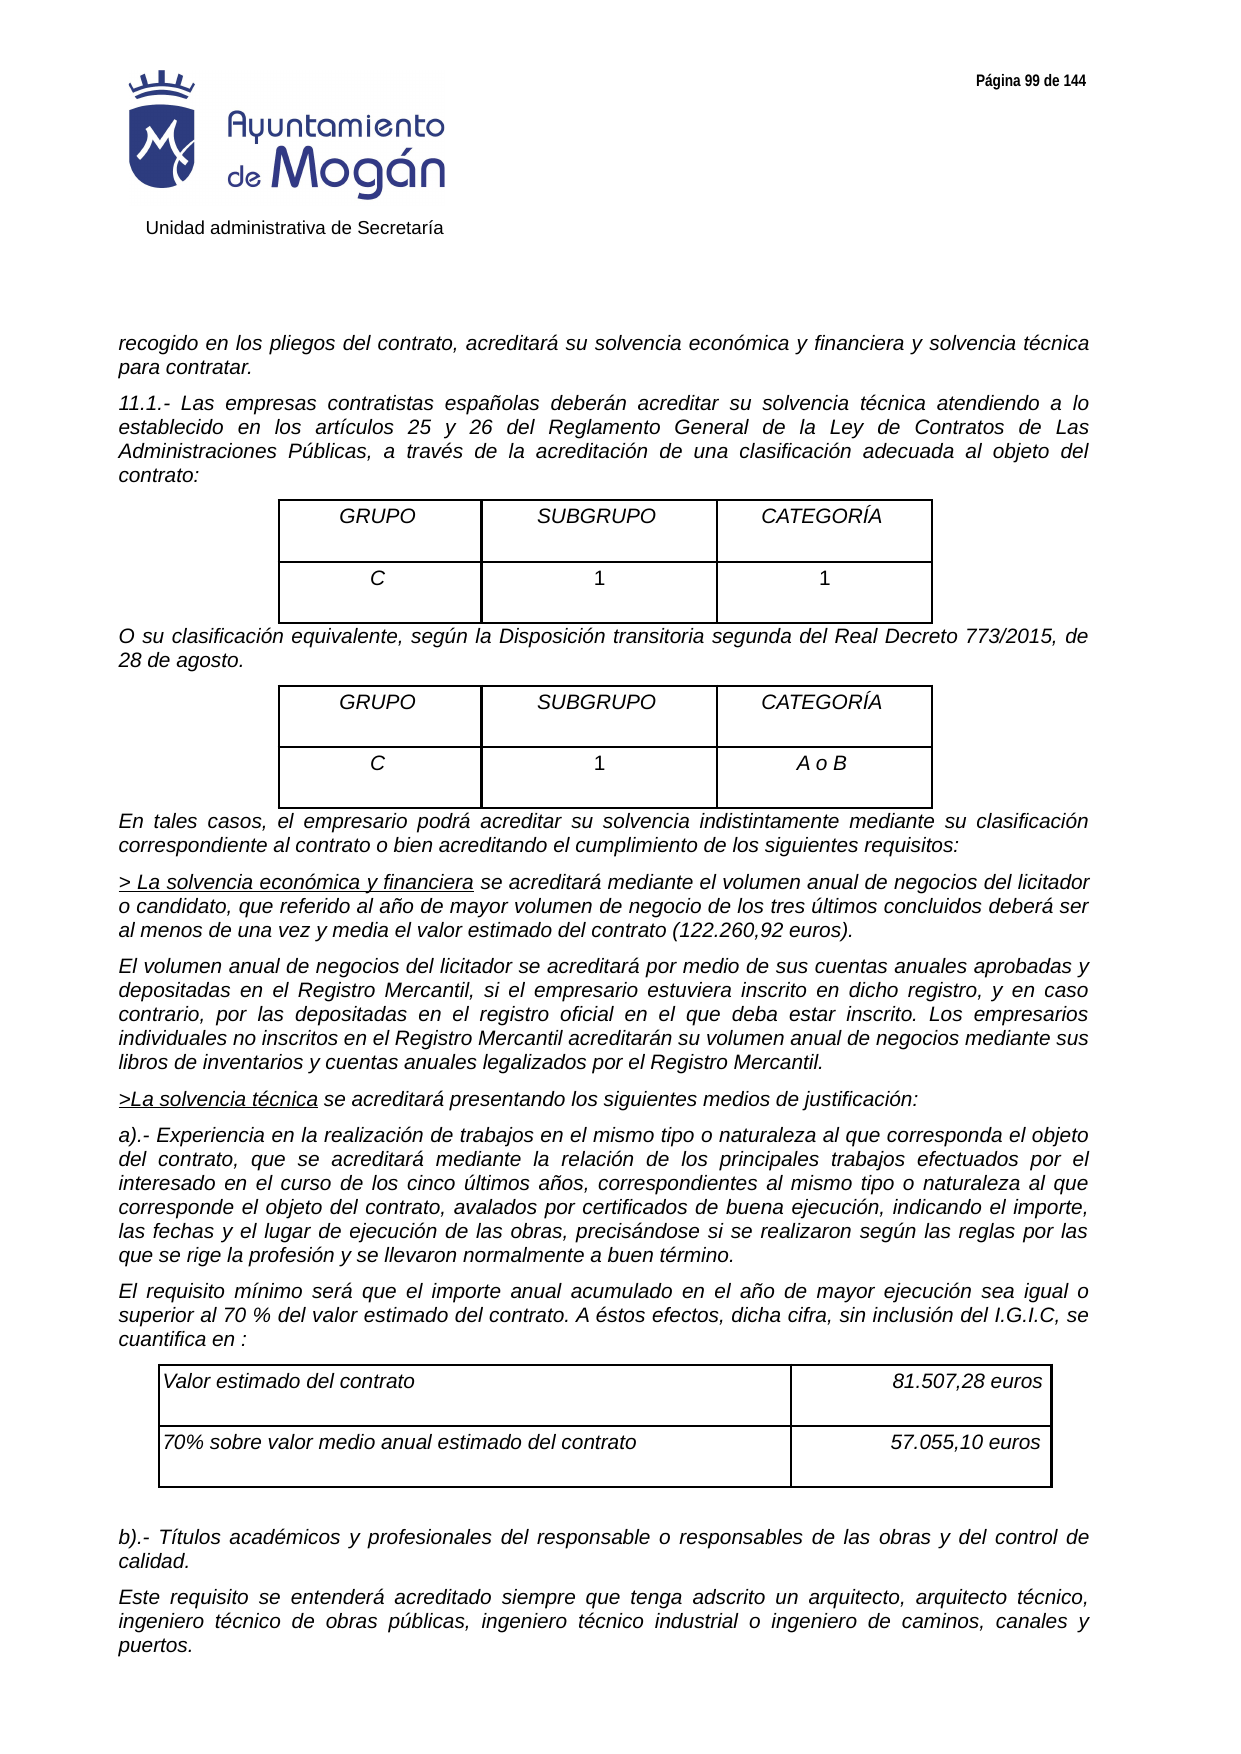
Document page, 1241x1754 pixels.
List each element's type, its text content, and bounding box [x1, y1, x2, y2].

table_header 81.507,28 euros [792, 1366, 1050, 1425]
text >La solvencia técnica se acreditará presentando los siguientes medios de justificación: [118, 1086, 1092, 1110]
table_header CATEGORÍA [718, 501, 931, 561]
text b).- Títulos académicos y profesionales del responsable o responsables de las obras y del control de calidad. [118, 1525, 1092, 1573]
text 11.1.- Las empresas contratistas españolas deberán acreditar su solvencia técnica atendiendo a lo establecido en los artículos 25 y 26 del Reglamento General de la Ley de Contratos de Las Administraciones Públicas, a través de la acreditación de una clasificación adecuada al objeto del contrato: [118, 391, 1092, 487]
table_cell 1 [483, 563, 716, 622]
table_cell 57.055,10 euros [792, 1427, 1050, 1486]
table_cell 1 [718, 563, 931, 622]
table_header GRUPO [280, 687, 480, 746]
text Este requisito se entenderá acreditado siempre que tenga adscrito un arquitecto, arquitecto técnico, ingeniero técnico de obras públicas, ingeniero técnico industrial o ingeniero de caminos, canales y puertos. [118, 1585, 1092, 1657]
table_cell 70% sobre valor medio anual estimado del contrato [160, 1427, 790, 1486]
table_cell C [280, 563, 480, 622]
table_cell 1 [483, 748, 716, 807]
table_cell C [280, 748, 480, 807]
table_header SUBGRUPO [483, 501, 716, 561]
text > La solvencia económica y financiera se acreditará mediante el volumen anual de negocios del licitador o candidato, que referido al año de mayor volumen de negocio de los tres últimos concluidos deberá ser al menos de una vez y media el valor estimado del contrato (122.260,92 euros). [118, 870, 1092, 942]
text recogido en los pliegos del contrato, acreditará su solvencia económica y financiera y solvencia técnica para contratar. [118, 331, 1092, 378]
table_cell A o B [718, 748, 931, 807]
text En tales casos, el empresario podrá acreditar su solvencia indistintamente mediante su clasificación correspondiente al contrato o bien acreditando el cumplimiento de los siguientes requisitos: [118, 809, 1092, 857]
text El volumen anual de negocios del licitador se acreditará por medio de sus cuentas anuales aprobadas y depositadas en el Registro Mercantil, si el empresario estuviera inscrito en dicho registro, y en caso contrario, por las depositadas en el registro oficial en el que deba estar inscrito. Los empresarios individuales no inscritos en el Registro Mercantil acreditarán su volumen anual de negocios mediante sus libros de inventarios y cuentas anuales legalizados por el Registro Mercantil. [118, 954, 1092, 1074]
picture [128, 70, 445, 206]
table_header SUBGRUPO [483, 687, 716, 746]
text a).- Experiencia en la realización de trabajos en el mismo tipo o naturaleza al que corresponda el objeto del contrato, que se acreditará mediante la relación de los principales trabajos efectuados por el interesado en el curso de los cinco últimos años, correspondientes al mismo tipo o naturaleza al que corresponde el objeto del contrato, avalados por certificados de buena ejecución, indicando el importe, las fechas y el lugar de ejecución de las obras, precisándose si se realizaron según las reglas por las que se rige la profesión y se llevaron normalmente a buen término. [118, 1123, 1092, 1267]
text El requisito mínimo será que el importe anual acumulado en el año de mayor ejecución sea igual o superior al 70 % del valor estimado del contrato. A éstos efectos, dicha cifra, sin inclusión del I.G.I.C, se cuantifica en : [118, 1279, 1092, 1351]
table_header CATEGORÍA [718, 687, 931, 746]
text O su clasificación equivalente, según la Disposición transitoria segunda del Real Decreto 773/2015, de 28 de agosto. [118, 624, 1092, 672]
table_header Valor estimado del contrato [160, 1366, 790, 1425]
table_header GRUPO [280, 501, 480, 561]
